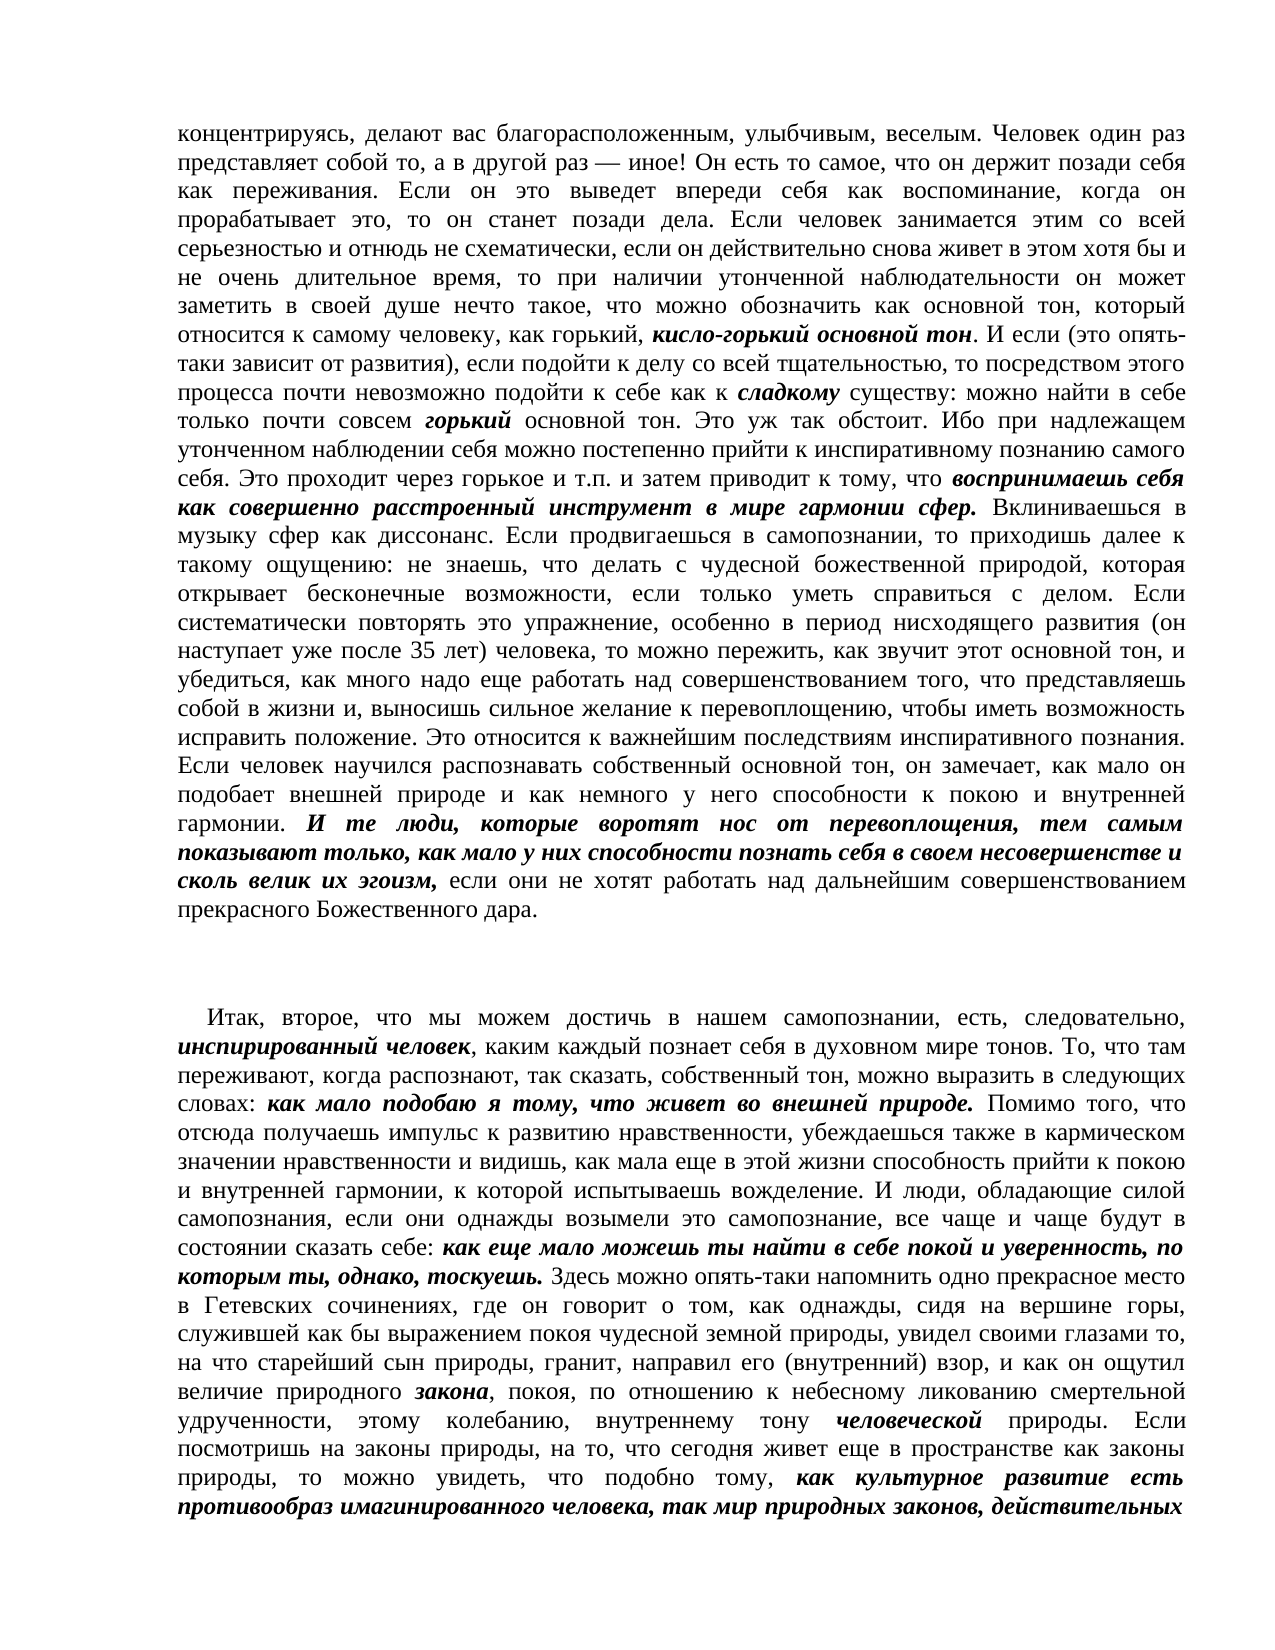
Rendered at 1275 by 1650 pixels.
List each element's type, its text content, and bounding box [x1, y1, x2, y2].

text концентрируясь, делают вас благорасположенным, улыбчивым, веселым. Человек один раз представляет собой то, а в другой раз — иное! Он есть то самое, что он держит позади себя как переживания. Если он это выведет впереди себя как воспоминание, когда он прорабатывает это, то он станет позади дела. Если человек занимается этим со всей серьезностью и отнюдь не схематически, если он действительно снова живет в этом хотя бы и не очень длительное время, то при наличии утонченной наблюдательности он может заметить в своей душе нечто такое, что можно обозначить как основной тон, который относится к самому человеку, как горький, кисло-горький основной тон. И если (это опять-таки зависит от развития), если подойти к делу со всей тщательностью, то посредством этого процесса почти невозможно подойти к себе как к сладкому существу: можно найти в себе только почти совсем горький основной тон. Это уж так обстоит. Ибо при надлежащем утонченном наблюдении себя можно постепенно прийти к инспиративному познанию самого себя. Это проходит через горькое и т.п. и затем приводит к тому, что воспринимаешь себя как совершенно расстроенный инструмент в мире гармонии сфер. Вклиниваешься в музыку сфер как диссонанс. Если продвигаешься в самопознании, то приходишь далее к такому ощущению: не знаешь, что делать с чудесной божественной природой, которая открывает бесконечные возможности, если только уметь справиться с делом. Если систематически повторять это упражнение, особенно в период нисходящего развития (он наступает уже после 35 лет) человека, то можно пережить, как звучит этот основной тон, и убедиться, как много надо еще работать над совершенствованием того, что представляешь собой в жизни и, выносишь сильное желание к перевоплощению, чтобы иметь возможность исправить положение. Это относится к важнейшим последствиям инспиративного познания. Если человек научился распознавать собственный основной тон, он замечает, как мало он подобает внешней природе и как немного у него способности к покою и внутренней гармонии. И те люди, которые воротят нос от перевоплощения, тем самым показывают только, как мало у них способности познать себя в своем несовершенстве и сколь велик их эгоизм, если они не хотят работать над дальнейшим совершенствованием прекрасного Божественного дара. [177, 118, 1186, 923]
text Итак, второе, что мы можем достичь в нашем самопознании, есть, следовательно, инспирированный человек, каким каждый познает себя в духовном мире тонов. То, что там переживают, когда распознают, так сказать, собственный тон, можно выразить в следующих словах: как мало подобаю я тому, что живет во внешней природе. Помимо того, что отсюда получаешь импульс к развитию нравственности, убеждаешься также в кармическом значении нравственности и видишь, как мала еще в этой жизни способность прийти к покою и внутренней гармонии, к которой испытываешь вожделение. И люди, обладающие силой самопознания, если они однажды возымели это самопознание, все чаще и чаще будут в состоянии сказать себе: как еще мало можешь ты найти в себе покой и уверенность, по которым ты, однако, тоскуешь. Здесь можно опять-таки напомнить одно прекрасное место в Гетевских сочинениях, где он говорит о том, как однажды, сидя на вершине горы, служившей как бы выражением покоя чудесной земной природы, увидел своими глазами то, на что старейший сын природы, гранит, направил его (внутренний) взор, и как он ощутил величие природного закона, покоя, по отношению к небесному ликованию смертельной удрученности, этому колебанию, внутреннему тону человеческой природы. Если посмотришь на законы природы, на то, что сегодня живет еще в пространстве как законы природы, то можно увидеть, что подобно тому, как культурное развитие есть противообраз имагинированного человека, так мир природных законов, действительных [177, 1002, 1186, 1520]
